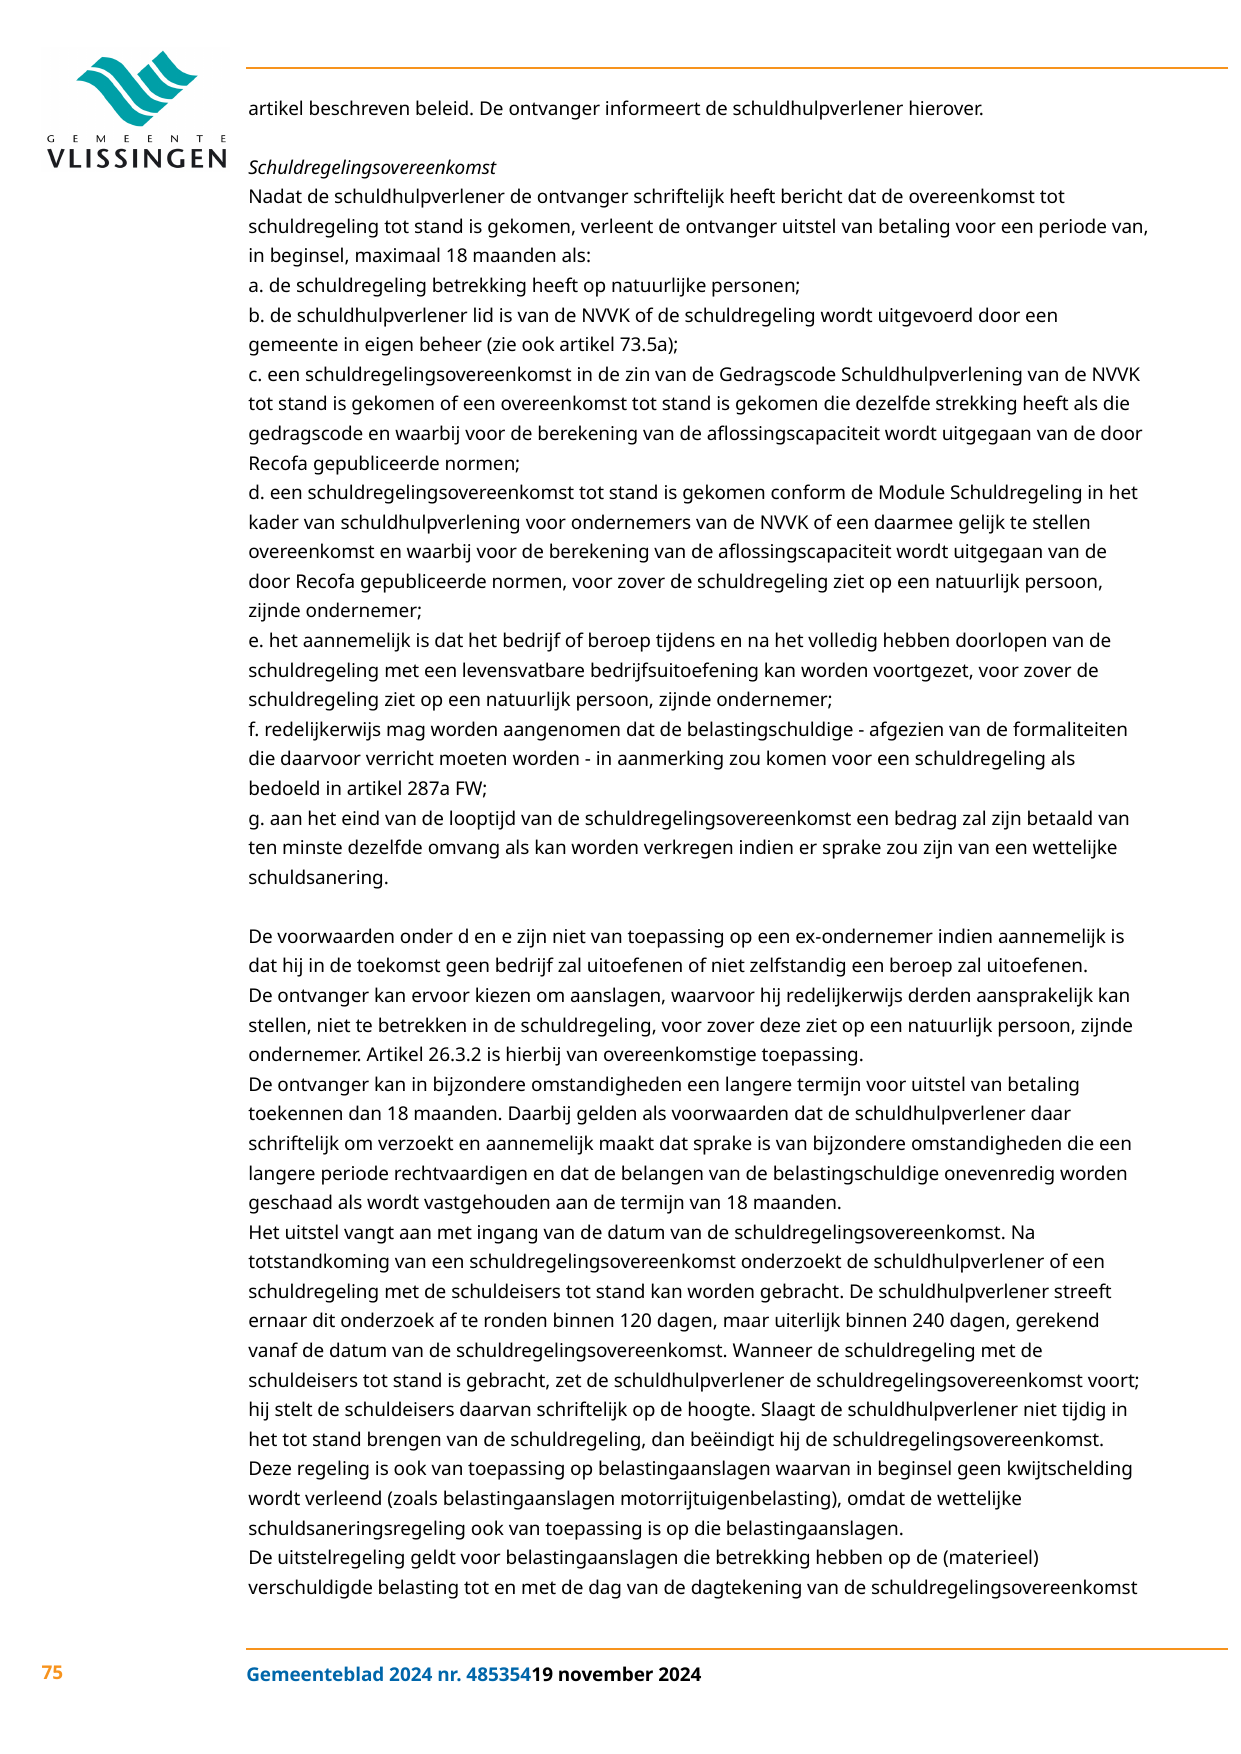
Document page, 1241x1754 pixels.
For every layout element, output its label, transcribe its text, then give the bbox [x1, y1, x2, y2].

text Deze regeling is ook van toepassing op belastingaanslagen waarvan in beginsel geen kwijtschelding wordt verleend (zoals belastingaanslagen motorrijtuigenbelasting), omdat de wettelijke schuldsaneringsregeling ook van toepassing is op die belastingaanslagen. [248, 1456, 1152, 1541]
text Nadat de schuldhulpverlener de ontvanger schriftelijk heeft bericht dat de overeenkomst tot schuldregeling tot stand is gekomen, verleent de ontvanger uitstel van betaling voor een periode van, in beginsel, maximaal 18 maanden als: [248, 183, 1152, 268]
text e. het aannemelijk is dat het bedrijf of beroep tijdens en na het volledig hebben doorlopen van de schuldregeling met een levensvatbare bedrijfsuitoefening kan worden voortgezet, voor zover de schuldregeling ziet op een natuurlijk persoon, zijnde ondernemer; [248, 627, 1152, 712]
text a. de schuldregeling betrekking heeft op natuurlijke personen; [248, 272, 1152, 298]
text b. de schuldhulpverlener lid is van de NVVK of de schuldregeling wordt uitgevoerd door een gemeente in eigen beheer (zie ook artikel 73.5a); [248, 302, 1152, 357]
text c. een schuldregelingsovereenkomst in de zin van de Gedragscode Schuldhulpverlening van de NVVK tot stand is gekomen of een overeenkomst tot stand is gekomen die dezelfde strekking heeft als die gedragscode en waarbij voor de berekening van de aflossingscapaciteit wordt uitgegaan van de door Recofa gepubliceerde normen; [248, 361, 1152, 476]
text De uitstelregeling geldt voor belastingaanslagen die betrekking hebben op de (materieel) verschuldigde belasting tot en met de dag van de dagtekening van de schuldregelingsovereenkomst [248, 1544, 1152, 1600]
text De ontvanger kan in bijzondere omstandigheden een langere termijn voor uitstel van betaling toekennen dan 18 maanden. Daarbij gelden als voorwaarden dat de schuldhulpverlener daar schriftelijk om verzoekt en aannemelijk maakt dat sprake is van bijzondere omstandigheden die een langere periode rechtvaardigen en dat de belangen van de belastingschuldige onevenredig worden geschaad als wordt vastgehouden aan de termijn van 18 maanden. [248, 1071, 1152, 1215]
text f. redelijkerwijs mag worden aangenomen dat de belastingschuldige - afgezien van de formaliteiten die daarvoor verricht moeten worden - in aanmerking zou komen voor een schuldregeling als bedoeld in artikel 287a FW; [248, 716, 1152, 801]
text g. aan het eind van de looptijd van de schuldregelingsovereenkomst een bedrag zal zijn betaald van ten minste dezelfde omvang als kan worden verkregen indien er sprake zou zijn van een wettelijke schuldsanering. [248, 805, 1152, 890]
text De voorwaarden onder d en e zijn niet van toepassing op een ex-ondernemer indien aannemelijk is dat hij in de toekomst geen bedrijf zal uitoefenen of niet zelfstandig een beroep zal uitoefenen. [248, 923, 1152, 978]
text De ontvanger kan ervoor kiezen om aanslagen, waarvoor hij redelijkerwijs derden aansprakelijk kan stellen, niet te betrekken in de schuldregeling, voor zover deze ziet op een natuurlijk persoon, zijnde ondernemer. Artikel 26.3.2 is hierbij van overeenkomstige toepassing. [248, 982, 1152, 1067]
picture [41, 47, 231, 172]
text artikel beschreven beleid. De ontvanger informeert de schuldhulpverlener hierover. [248, 95, 1152, 121]
text Het uitstel vangt aan met ingang van de datum van de schuldregelingsovereenkomst. Na totstandkoming van een schuldregelingsovereenkomst onderzoekt de schuldhulpverlener of een schuldregeling met de schuldeisers tot stand kan worden gebracht. De schuldhulpverlener streeft ernaar dit onderzoek af te ronden binnen 120 dagen, maar uiterlijk binnen 240 dagen, gerekend vanaf de datum van de schuldregelingsovereenkomst. Wanneer de schuldregeling met de schuldeisers tot stand is gebracht, zet de schuldhulpverlener de schuldregelingsovereenkomst voort; hij stelt de schuldeisers daarvan schriftelijk op de hoogte. Slaagt de schuldhulpverlener niet tijdig in het tot stand brengen van de schuldregeling, dan beëindigt hij de schuldregelingsovereenkomst. [248, 1219, 1152, 1452]
text d. een schuldregelingsovereenkomst tot stand is gekomen conform de Module Schuldregeling in het kader van schuldhulpverlening voor ondernemers van de NVVK of een daarmee gelijk te stellen overeenkomst en waarbij voor de berekening van de aflossingscapaciteit wordt uitgegaan van de door Recofa gepubliceerde normen, voor zover de schuldregeling ziet op een natuurlijk persoon, zijnde ondernemer; [248, 479, 1152, 623]
text Schuldregelingsovereenkomst [248, 154, 1152, 180]
